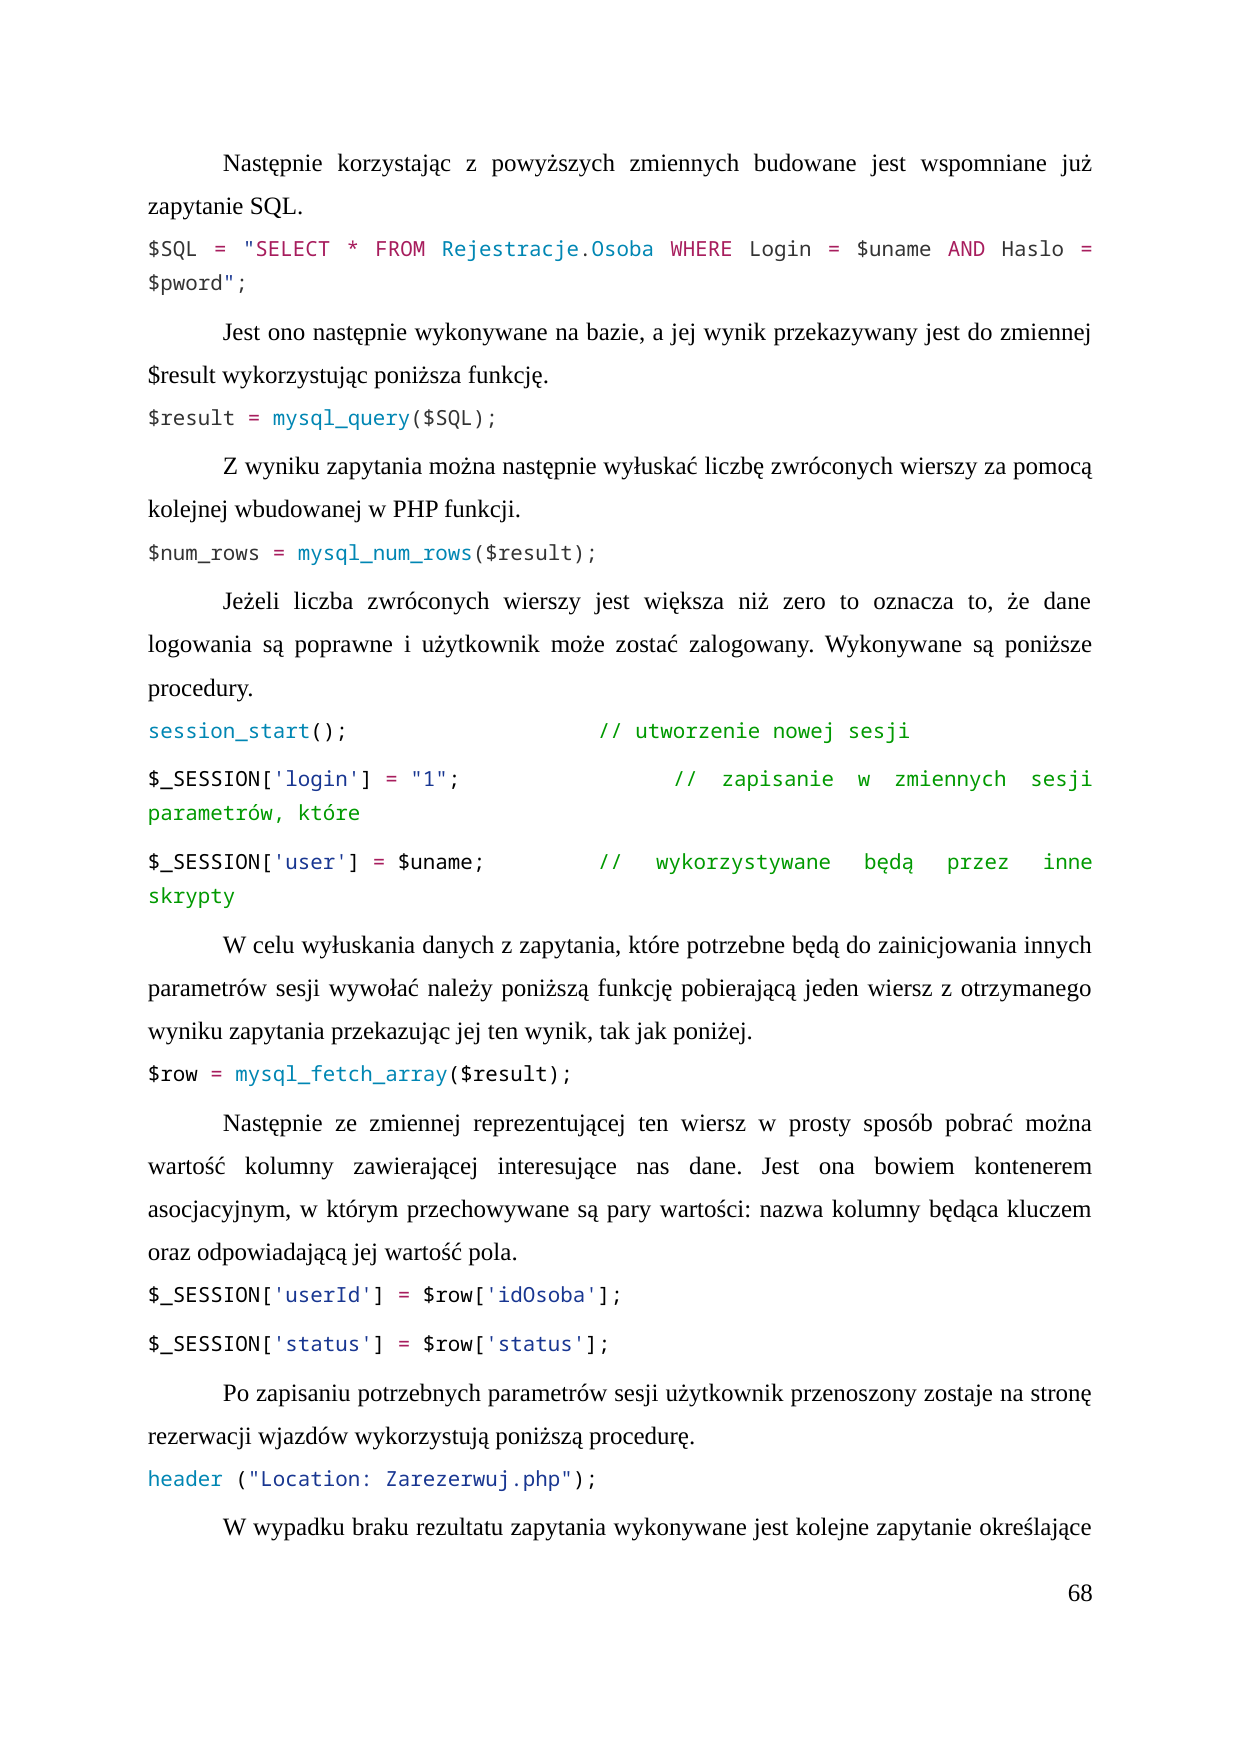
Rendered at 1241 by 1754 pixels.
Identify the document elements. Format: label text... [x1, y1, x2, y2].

text $row = mysql_fetch_array($result); [148, 1059, 1093, 1088]
text $_SESSION['user'] = $uname; // wykorzystywane będą przez inne skrypty [148, 847, 1093, 909]
text $_SESSION['login'] = "1"; // zapisanie w zmiennych sesji parametrów, które [148, 764, 1093, 827]
text Jeżeli liczba zwróconych wierszy jest większa niż zero to oznacza to, że dane logowania są poprawne i użytkownik może zostać zalogowany. Wykonywane są poniższe procedury. [148, 586, 1093, 701]
text session_start(); // utworzenie nowej sesji [148, 716, 1093, 744]
text Jest ono następnie wykonywane na bazie, a jej wynik przekazywany jest do zmiennej $result wykorzystując poniższa funkcję. [148, 317, 1093, 388]
text W celu wyłuskania danych z zapytania, które potrzebne będą do zainicjowania innych parametrów sesji wywołać należy poniższą funkcję pobierającą jeden wiersz z otrzymanego wyniku zapytania przekazując jej ten wynik, tak jak poniżej. [148, 930, 1093, 1045]
text $_SESSION['status'] = $row['status']; [148, 1329, 1093, 1357]
text $num_rows = mysql_num_rows($result); [148, 538, 1093, 566]
text $SQL = "SELECT * FROM Rejestracje.Osoba WHERE Login = $uname AND Haslo = $pword"; [148, 234, 1093, 296]
text Następnie korzystając z powyższych zmiennych budowane jest wspomniane już zapytanie SQL. [148, 148, 1093, 219]
text $result = mysql_query($SQL); [148, 403, 1093, 431]
text $_SESSION['userId'] = $row['idOsoba']; [148, 1280, 1093, 1309]
text Po zapisaniu potrzebnych parametrów sesji użytkownik przenoszony zostaje na stronę rezerwacji wjazdów wykorzystują poniższą procedurę. [148, 1378, 1093, 1449]
text header ("Location: Zarezerwuj.php"); [148, 1464, 1093, 1492]
text W wypadku braku rezultatu zapytania wykonywane jest kolejne zapytanie określające [148, 1512, 1093, 1541]
text Z wyniku zapytania można następnie wyłuskać liczbę zwróconych wierszy za pomocą kolejnej wbudowanej w PHP funkcji. [148, 451, 1093, 523]
text Następnie ze zmiennej reprezentującej ten wiersz w prosty sposób pobrać można wartość kolumny zawierającej interesujące nas dane. Jest ona bowiem kontenerem asocjacyjnym, w którym przechowywane są pary wartości: nazwa kolumny będąca kluczem oraz odpowiadającą jej wartość pola. [148, 1108, 1093, 1266]
